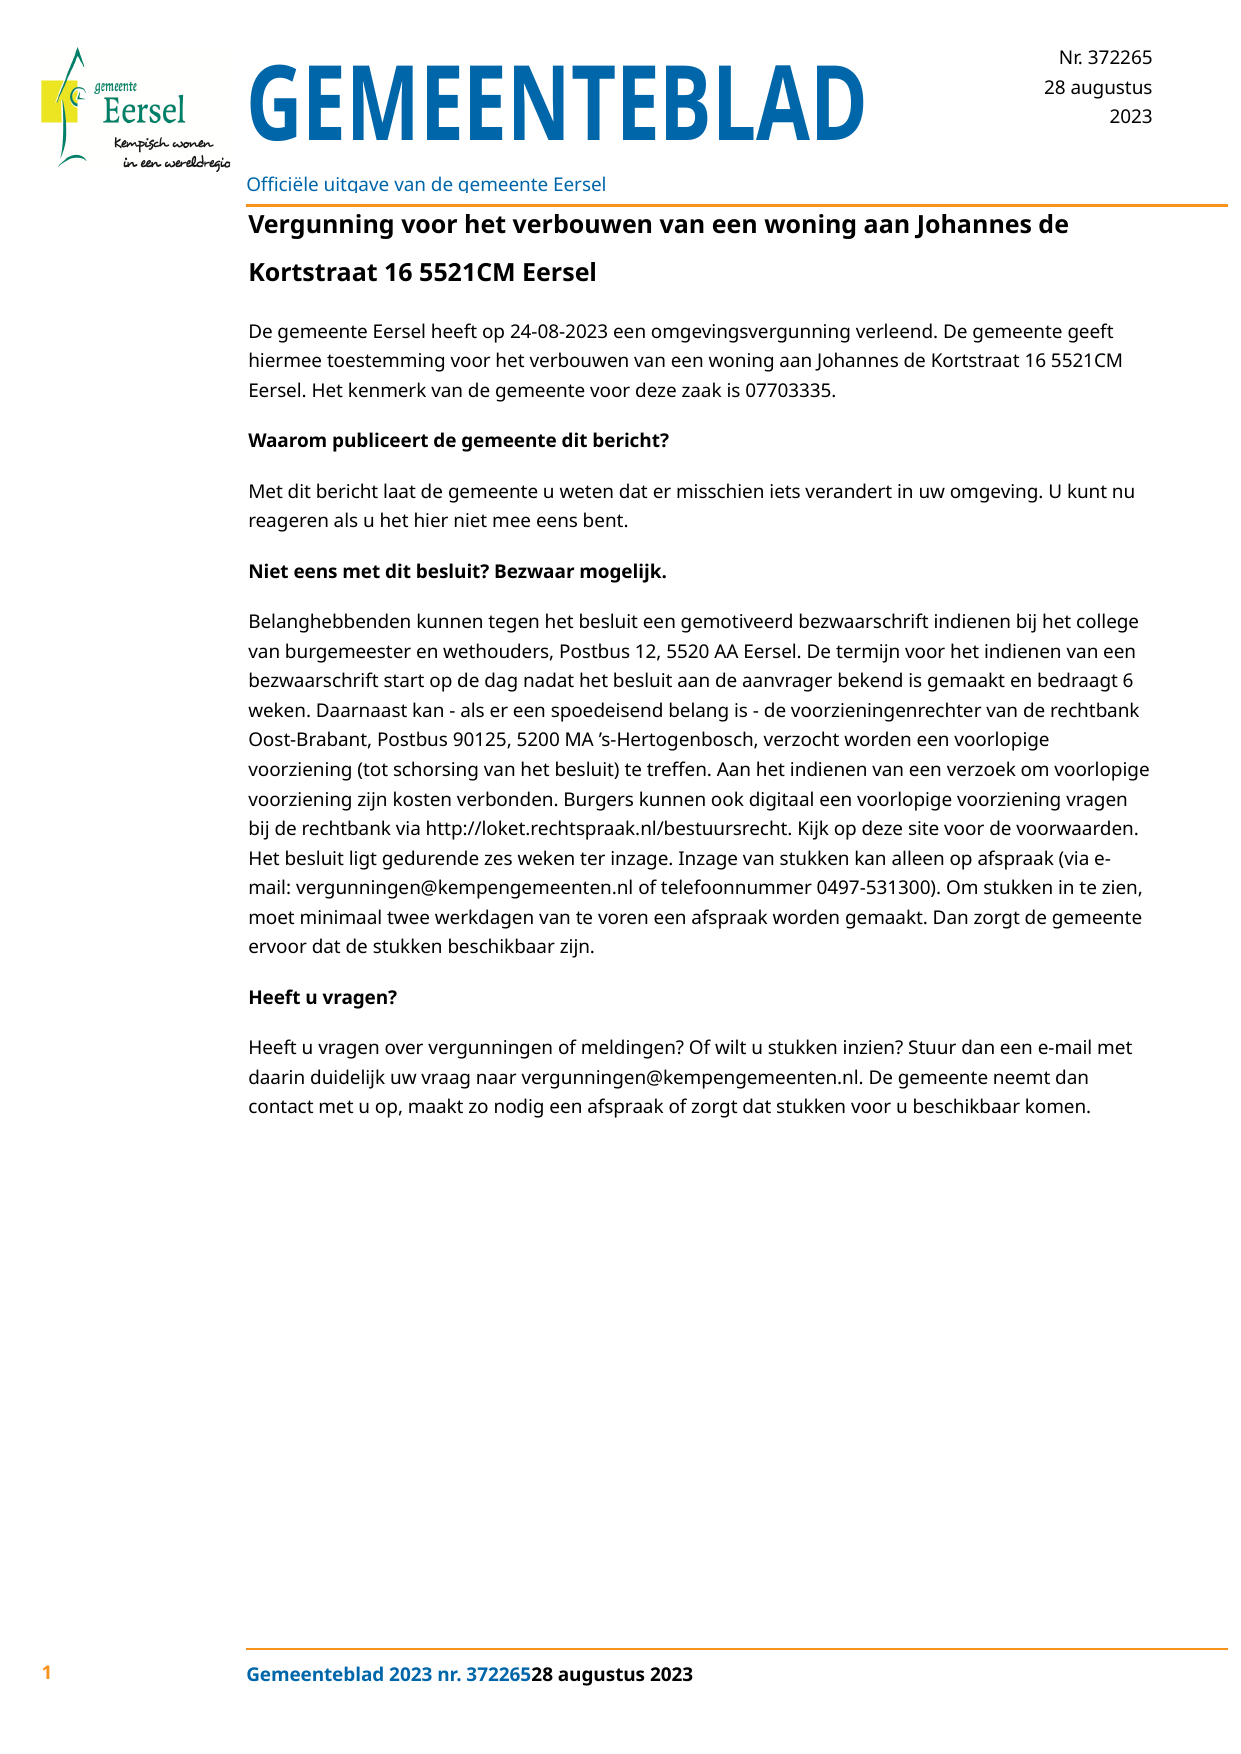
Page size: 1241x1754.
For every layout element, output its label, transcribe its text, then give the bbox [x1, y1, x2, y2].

text Belanghebbenden kunnen tegen het besluit een gemotiveerd bezwaarschrift indienen bij het college van burgemeester en wethouders, Postbus 12, 5520 AA Eersel. De termijn voor het indienen van een bezwaarschrift start op de dag nadat het besluit aan de aanvrager bekend is gemaakt en bedraagt 6 weken. Daarnaast kan - als er een spoedeisend belang is - de voorzieningenrechter van de rechtbank Oost-Brabant, Postbus 90125, 5200 MA ’s-Hertogenbosch, verzocht worden een voorlopige voorziening (tot schorsing van het besluit) te treffen. Aan het indienen van een verzoek om voorlopige voorziening zijn kosten verbonden. Burgers kunnen ook digitaal een voorlopige voorziening vragen bij de rechtbank via http://loket.rechtspraak.nl/bestuursrecht. Kijk op deze site voor de voorwaarden. Het besluit ligt gedurende zes weken ter inzage. Inzage van stukken kan alleen op afspraak (via e-mail: vergunningen@kempengemeenten.nl of telefoonnummer 0497-531300). Om stukken in te zien, moet minimaal twee werkdagen van te voren een afspraak worden gemaakt. Dan zorgt de gemeente ervoor dat de stukken beschikbaar zijn. [248, 608, 1152, 959]
text De gemeente Eersel heeft op 24-08-2023 een omgevingsvergunning verleend. De gemeente geeft hiermee toestemming voor het verbouwen van een woning aan Johannes de Kortstraat 16 5521CM Eersel. Het kenmerk van de gemeente voor deze zaak is 07703335. [248, 318, 1152, 403]
text Met dit bericht laat de gemeente u weten dat er misschien iets verandert in uw omgeving. U kunt nu reageren als u het hier niet mee eens bent. [248, 478, 1152, 533]
text Waarom publiceert de gemeente dit bericht? [248, 427, 1152, 453]
picture [41, 47, 231, 172]
text Heeft u vragen? [248, 984, 1152, 1010]
text Vergunning voor het verbouwen van een woning aan Johannes de Kortstraat 16 5521CM Eersel [248, 207, 1152, 288]
text Heeft u vragen over vergunningen of meldingen? Of wilt u stukken inzien? Stuur dan een e-mail met daarin duidelijk uw vraag naar vergunningen@kempengemeenten.nl. De gemeente neemt dan contact met u op, maakt zo nodig een afspraak of zorgt dat stukken voor u beschikbaar komen. [248, 1034, 1152, 1119]
text Niet eens met dit besluit? Bezwaar mogelijk. [248, 558, 1152, 584]
